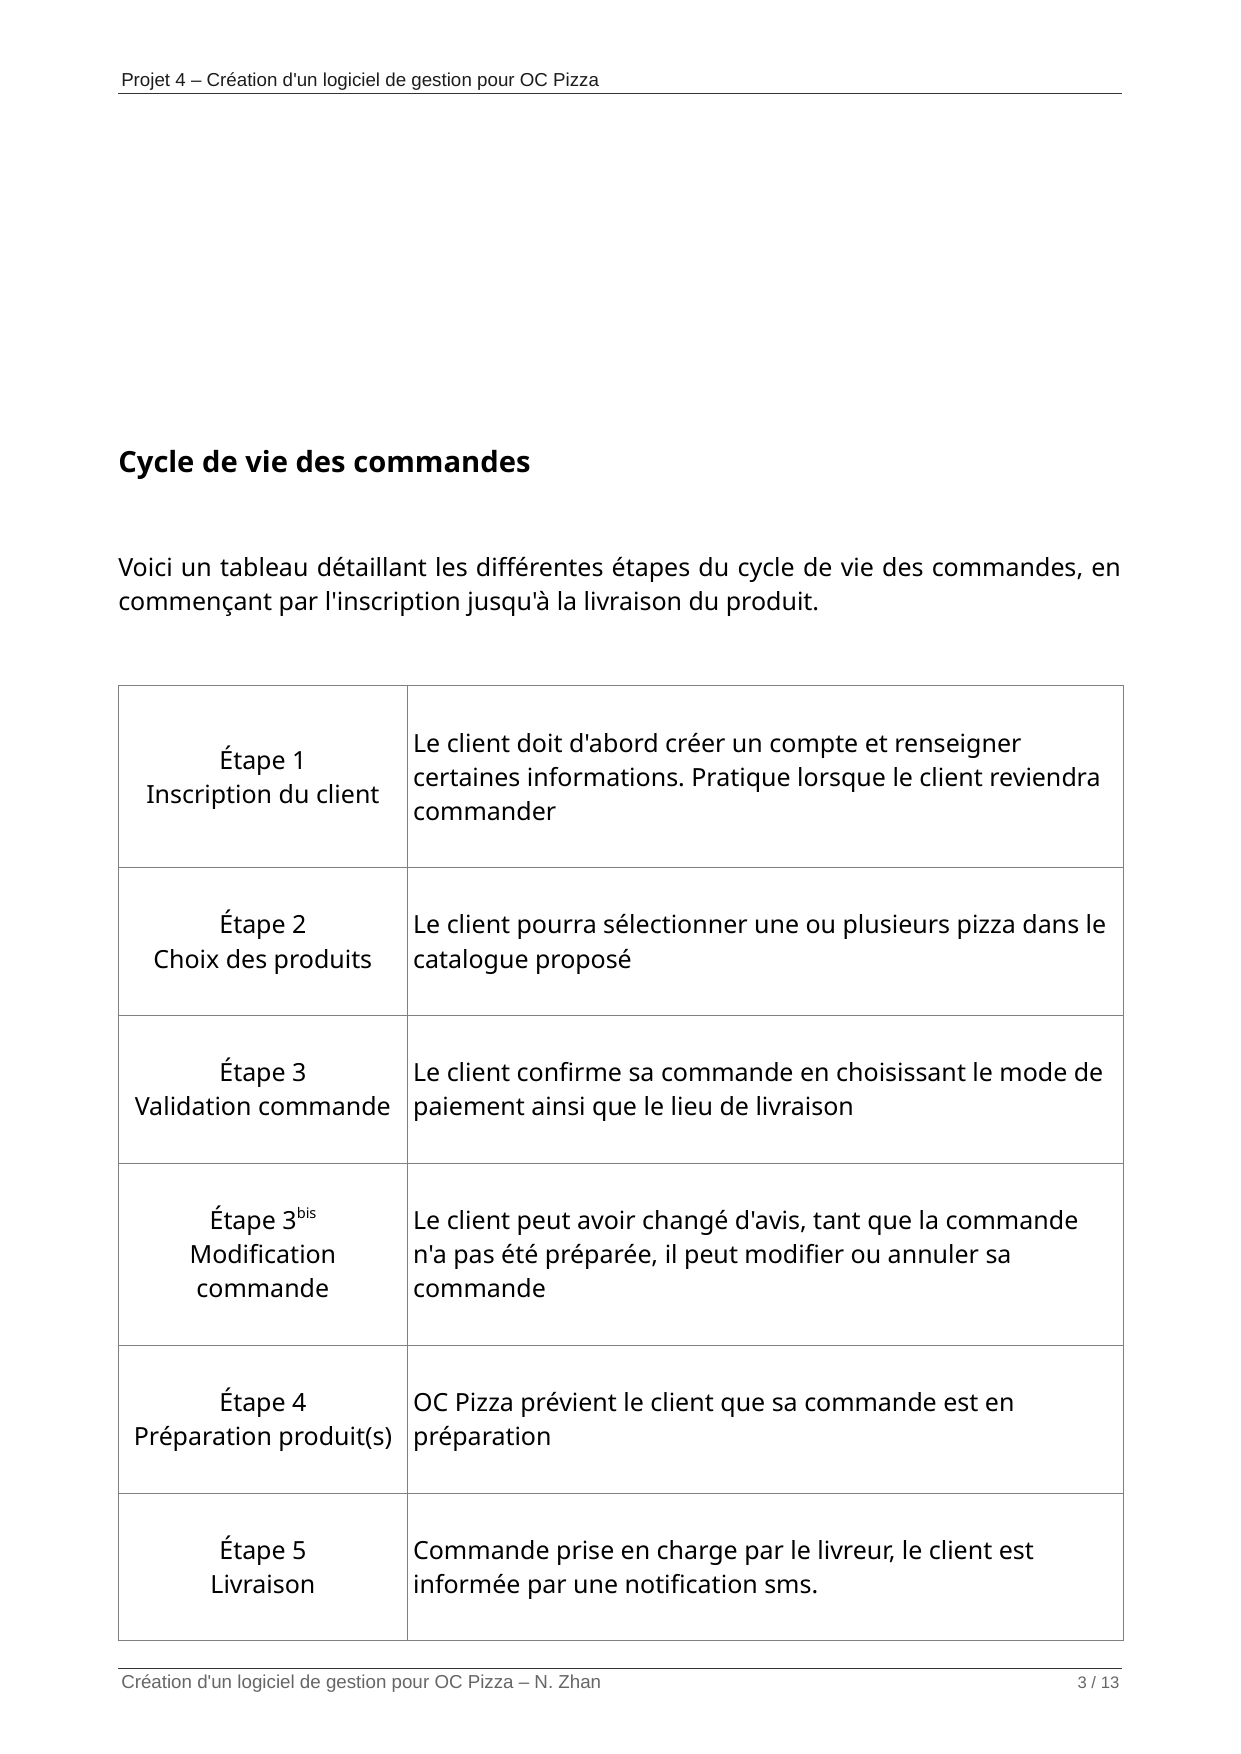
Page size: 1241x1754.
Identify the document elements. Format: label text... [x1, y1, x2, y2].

table_cell Commande prise en charge par le livreur, le client est informée par une notification sms. [408, 1494, 1123, 1640]
table_cell Étape 3bis Modification commande [119, 1164, 407, 1345]
table_cell Le client peut avoir changé d'avis, tant que la commande n'a pas été préparée, il peut modifier ou annuler sa commande [408, 1164, 1123, 1345]
table_header Le client doit d'abord créer un compte et renseigner certaines informations. Pratique lorsque le client reviendra commander [408, 686, 1123, 867]
table_cell Le client pourra sélectionner une ou plusieurs pizza dans le catalogue proposé [408, 868, 1123, 1015]
table_cell Le client confirme sa commande en choisissant le mode de paiement ainsi que le lieu de livraison [408, 1016, 1123, 1163]
table_cell OC Pizza prévient le client que sa commande est en préparation [408, 1346, 1123, 1493]
table_header Étape 1 Inscription du client [119, 686, 407, 867]
table_cell Étape 4 Préparation produit(s) [119, 1346, 407, 1493]
text Voici un tableau détaillant les différentes étapes du cycle de vie des commandes, en commençant par l'inscription jusqu'à la livraison du produit. [118, 549, 1122, 617]
table_cell Étape 3 Validation commande [119, 1016, 407, 1163]
table_cell Étape 2 Choix des produits [119, 868, 407, 1015]
table_cell Étape 5 Livraison [119, 1494, 407, 1640]
text Cycle de vie des commandes [118, 441, 1122, 481]
